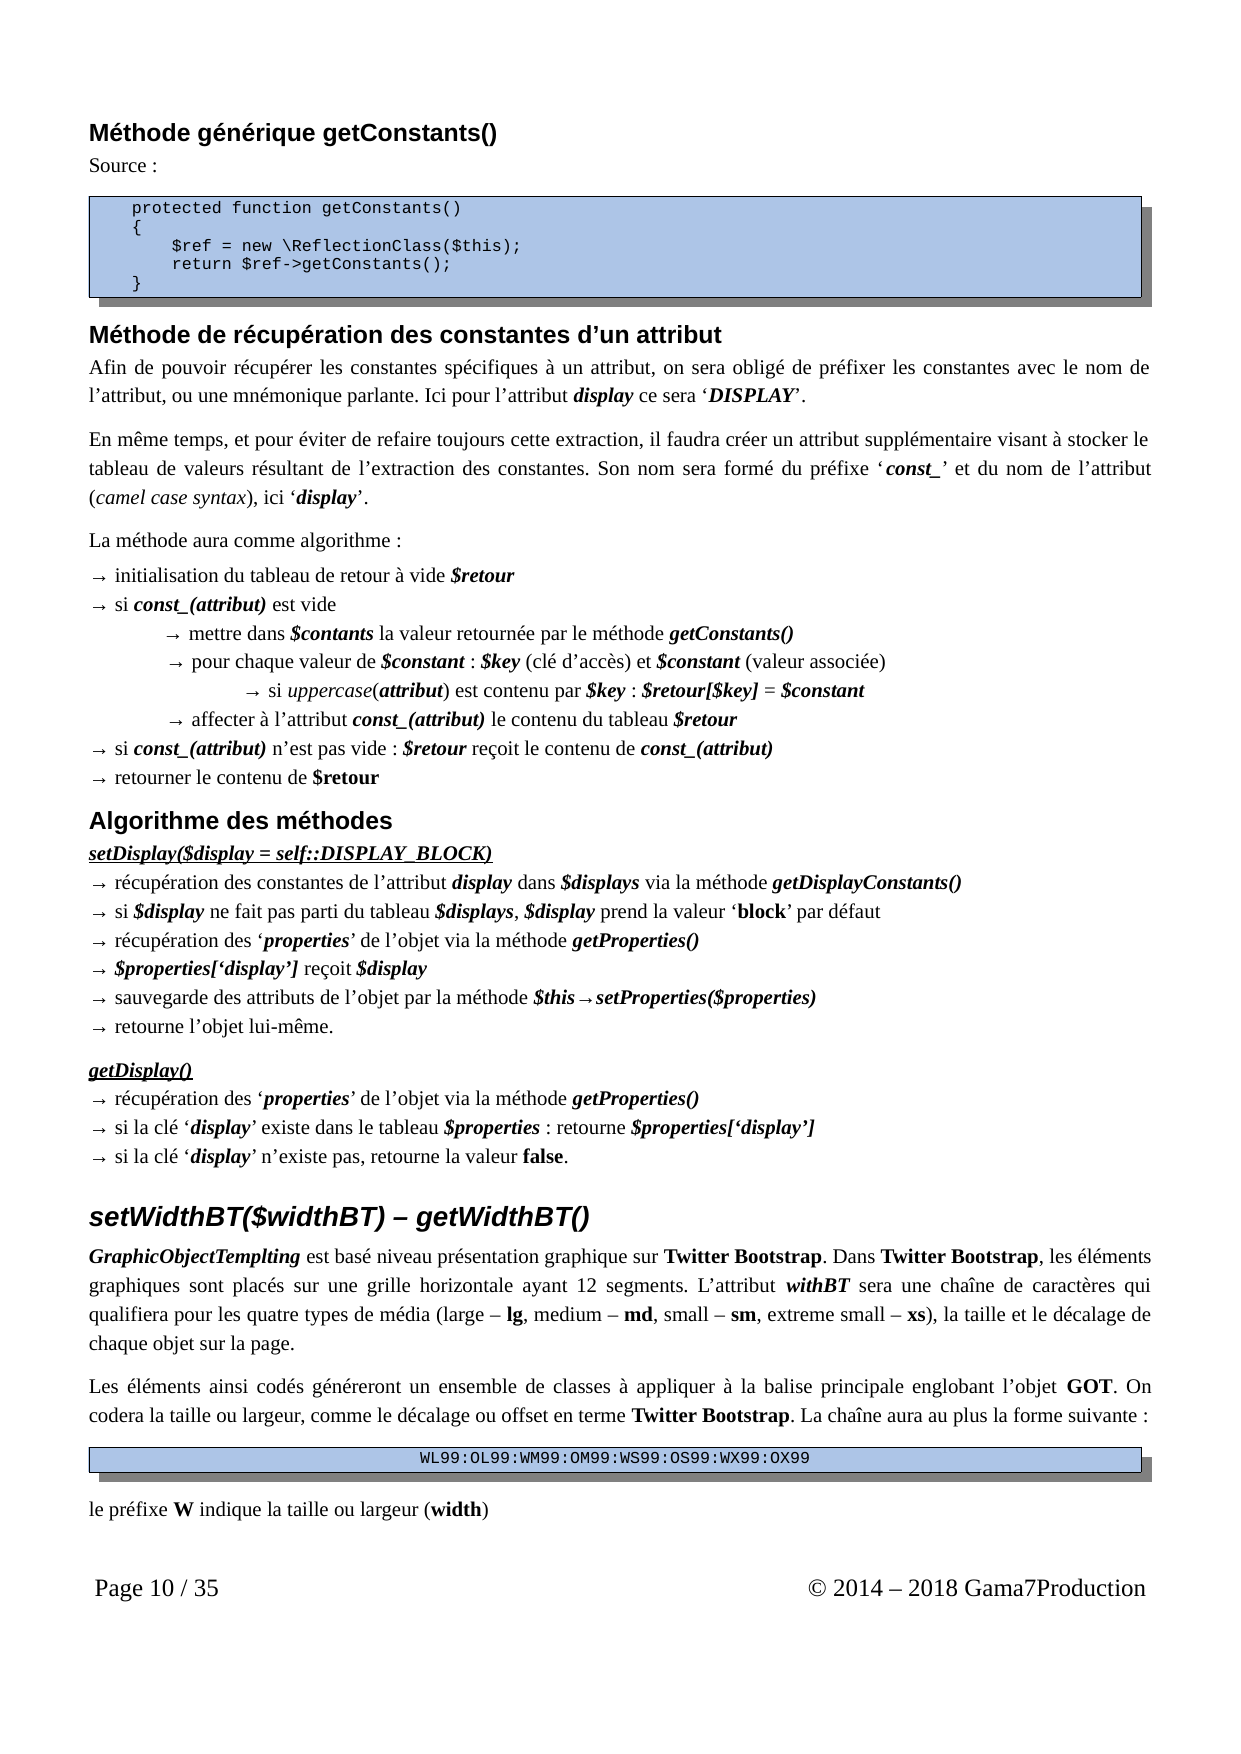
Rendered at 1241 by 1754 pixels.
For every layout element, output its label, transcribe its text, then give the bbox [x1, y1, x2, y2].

text → $properties[‘display’] reçoit $display [88, 956, 1152, 980]
text Source : [88, 153, 1152, 177]
subtitle setWidthBT($widthBT) – getWidthBT() [88, 1200, 1152, 1232]
text → mettre dans $contants la valeur retournée par le méthode getConstants() [88, 621, 1152, 644]
text → si uppercase(attribut) est contenu par $key : $retour[$key] = $constant [242, 678, 1152, 702]
text protected function getConstants() [90, 197, 1141, 215]
text → retourner le contenu de $retour [88, 765, 1152, 789]
text setDisplay($display = self::DISPLAY_BLOCK) [88, 841, 1152, 865]
subtitle Méthode générique getConstants() [88, 118, 1152, 147]
text → si const_(attribut) n’est pas vide : $retour reçoit le contenu de const_(attribut) [88, 736, 1152, 760]
text → pour chaque valeur de $constant : $key (clé d’accès) et $constant (valeur associée) [165, 649, 1152, 673]
subtitle Méthode de récupération des constantes d’un attribut [88, 320, 1152, 348]
text → récupération des constantes de l’attribut display dans $displays via la méthode getDisplayConstants() [88, 870, 1152, 894]
text GraphicObjectTemplting est basé niveau présentation graphique sur Twitter Bootstrap. Dans Twitter Bootstrap, les éléments graphiques sont placés sur une grille horizontale ayant 12 segments. L’attribut withBT sera une chaîne de caractères qui qualifiera pour les quatre types de média (large – lg, medium – md, small – sm, extreme small – xs), la taille et le décalage de chaque objet sur la page. [88, 1244, 1152, 1355]
text } [90, 272, 1141, 297]
text → affecter à l’attribut const_(attribut) le contenu du tableau $retour [165, 707, 1152, 731]
text getDisplay() [88, 1057, 1152, 1082]
text La méthode aura comme algorithme : [88, 528, 1152, 552]
text → retourne l’objet lui-même. [88, 1014, 1152, 1038]
text $ref = new \ReflectionClass($this); [90, 234, 1141, 253]
text le préfixe W indique la taille ou largeur (width) [88, 1497, 1152, 1521]
subtitle Algorithme des méthodes [88, 806, 1152, 835]
text → récupération des ‘properties’ de l’objet via la méthode getProperties() [88, 1086, 1152, 1110]
text → initialisation du tableau de retour à vide $retour [88, 563, 1152, 587]
text Afin de pouvoir récupérer les constantes spécifiques à un attribut, on sera obligé de préfixer les constantes avec le nom de l’attribut, ou une mnémonique parlante. Ici pour l’attribut display ce sera ‘DISPLAY’. [88, 354, 1152, 407]
text WL99:OL99:WM99:OM99:WS99:OS99:WX99:OX99 [90, 1448, 1141, 1472]
text { [90, 215, 1141, 234]
text Les éléments ainsi codés généreront un ensemble de classes à appliquer à la balise principale englobant l’objet GOT. On codera la taille ou largeur, comme le décalage ou offset en terme Twitter Bootstrap. La chaîne aura au plus la forme suivante : [88, 1374, 1152, 1427]
text → récupération des ‘properties’ de l’objet via la méthode getProperties() [88, 927, 1152, 952]
text En même temps, et pour éviter de refaire toujours cette extraction, il faudra créer un attribut supplémentaire visant à stocker le tableau de valeurs résultant de l’extraction des constantes. Son nom sera formé du préfixe ‘const_’ et du nom de l’attribut (camel case syntax), ici ‘display’. [88, 427, 1152, 509]
text → si $display ne fait pas parti du tableau $displays, $display prend la valeur ‘block’ par défaut [88, 899, 1152, 923]
text → si const_(attribut) est vide [88, 592, 1152, 616]
text → si la clé ‘display’ n’existe pas, retourne la valeur false. [88, 1144, 1152, 1168]
text → si la clé ‘display’ existe dans le tableau $properties : retourne $properties[‘display’] [88, 1115, 1152, 1139]
text return $ref->getConstants(); [90, 253, 1141, 272]
text → sauvegarde des attributs de l’objet par la méthode $this→setProperties($properties) [88, 985, 1152, 1009]
